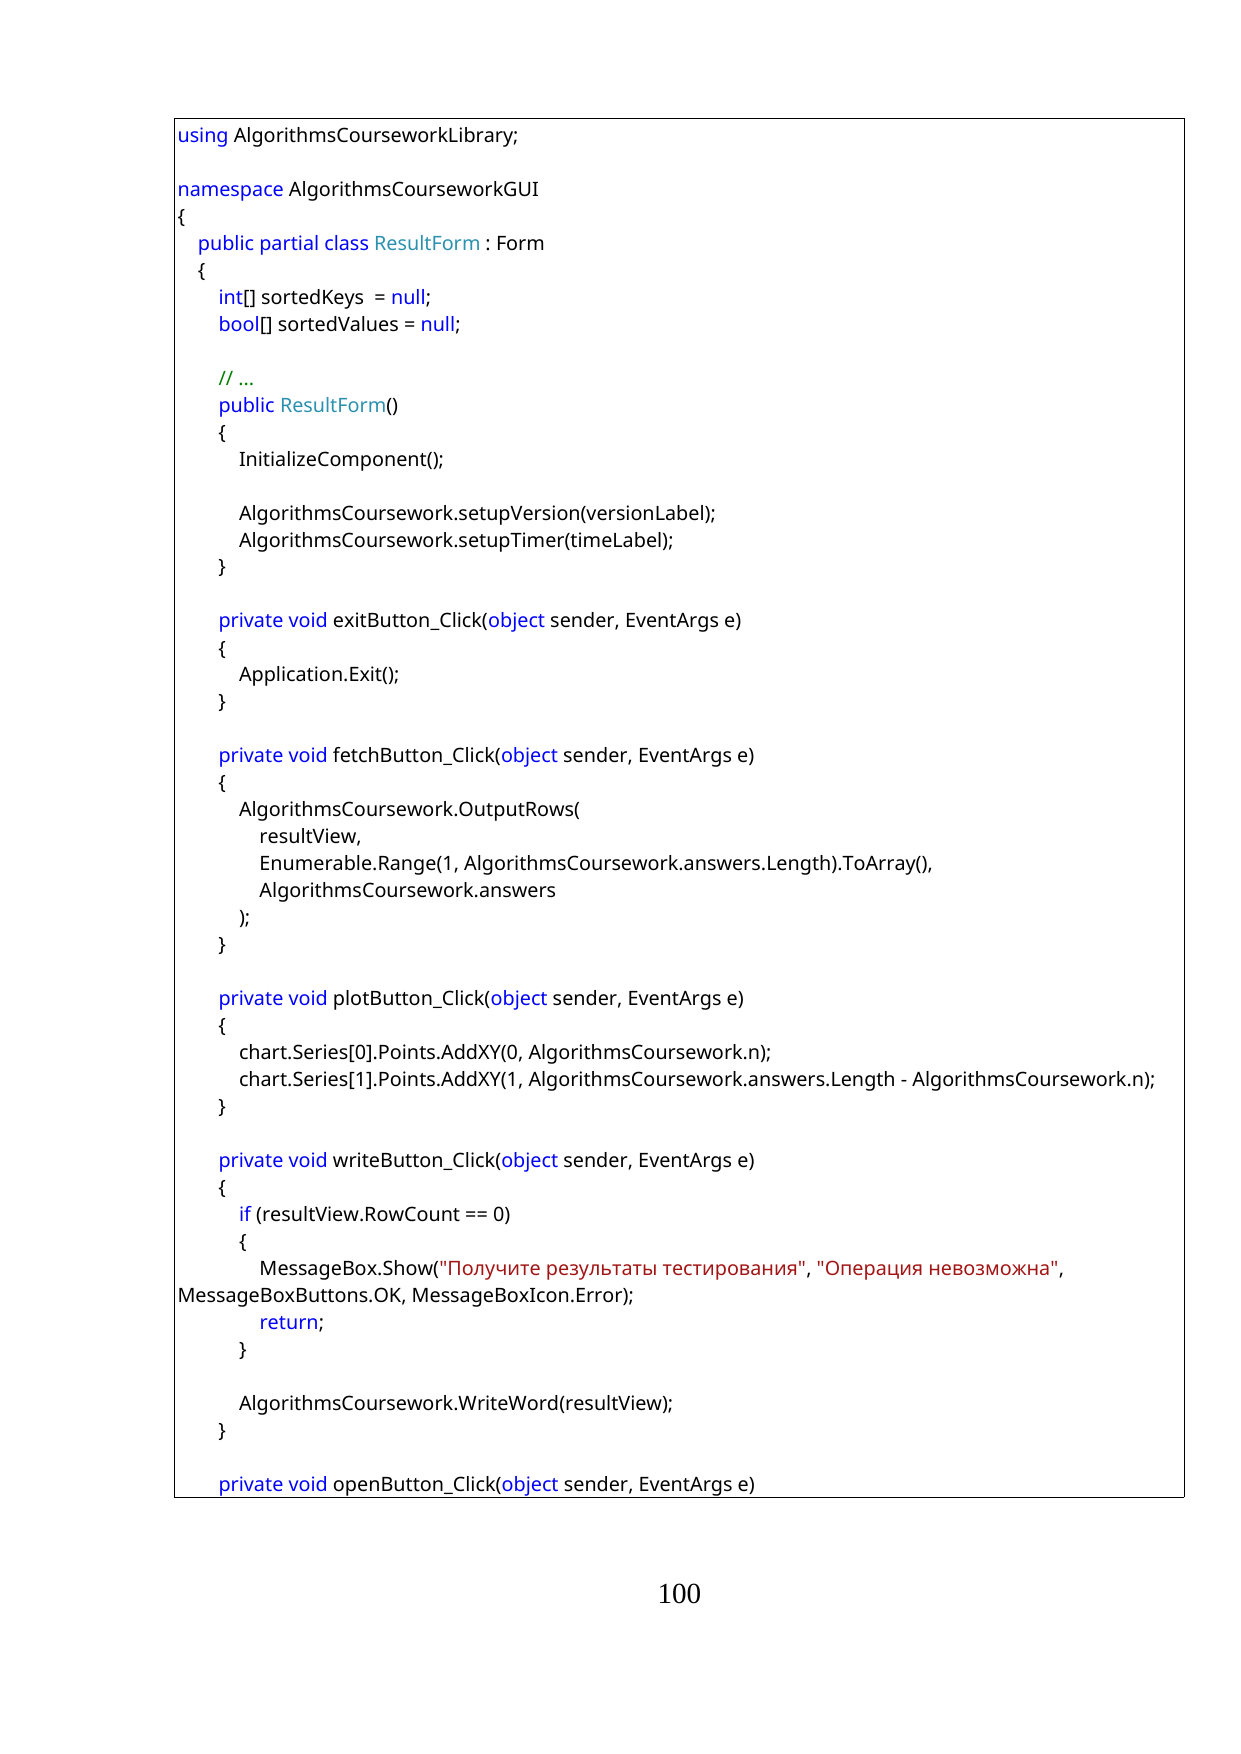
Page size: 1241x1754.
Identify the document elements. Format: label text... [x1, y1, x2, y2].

text int[] sortedKeys = null; [177, 283, 1181, 310]
text { [177, 1011, 1181, 1038]
text private void plotButton_Click(object sender, EventArgs e) [177, 984, 1181, 1011]
text resultView, [177, 823, 1181, 849]
text AlgorithmsCoursework.WriteWord(resultView); [177, 1389, 1181, 1416]
text InitializeComponent(); [177, 445, 1181, 472]
text chart.Series[1].Points.AddXY(1, AlgorithmsCoursework.answers.Length - AlgorithmsCoursework.n); [177, 1065, 1181, 1092]
text { [177, 202, 1181, 229]
text private void writeButton_Click(object sender, EventArgs e) [177, 1146, 1181, 1173]
text bool[] sortedValues = null; [177, 310, 1181, 337]
text AlgorithmsCoursework.setupVersion(versionLabel); [177, 499, 1181, 526]
text Enumerable.Range(1, AlgorithmsCoursework.answers.Length).ToArray(), [177, 849, 1181, 877]
text private void exitButton_Click(object sender, EventArgs e) [177, 607, 1181, 634]
text // ... [177, 364, 1181, 391]
text } [177, 931, 1181, 957]
text } [177, 1092, 1181, 1119]
text AlgorithmsCoursework.OutputRows( [177, 796, 1181, 823]
text MessageBox.Show("Получите результаты тестирования", "Операция невозможна", MessageBoxButtons.OK, MessageBoxIcon.Error); [177, 1254, 1181, 1308]
text { [177, 634, 1181, 661]
text private void openButton_Click(object sender, EventArgs e) [177, 1470, 1181, 1497]
text AlgorithmsCoursework.answers [177, 877, 1181, 903]
text { [177, 769, 1181, 796]
text ); [177, 903, 1181, 931]
text if (resultView.RowCount == 0) [177, 1200, 1181, 1227]
text public ResultForm() [177, 391, 1181, 418]
text AlgorithmsCoursework.setupTimer(timeLabel); [177, 526, 1181, 553]
text private void fetchButton_Click(object sender, EventArgs e) [177, 742, 1181, 769]
text { [177, 256, 1181, 283]
text } [177, 1416, 1181, 1443]
text { [177, 1173, 1181, 1200]
text { [177, 418, 1181, 445]
text chart.Series[0].Points.AddXY(0, AlgorithmsCoursework.n); [177, 1038, 1181, 1065]
text } [177, 553, 1181, 580]
text } [177, 688, 1181, 715]
text namespace AlgorithmsCourseworkGUI [177, 175, 1181, 202]
text Application.Exit(); [177, 661, 1181, 688]
text } [177, 1335, 1181, 1362]
text public partial class ResultForm : Form [177, 229, 1181, 256]
text using AlgorithmsCourseworkLibrary; [175, 119, 1184, 148]
text return; [177, 1308, 1181, 1335]
text { [177, 1227, 1181, 1254]
